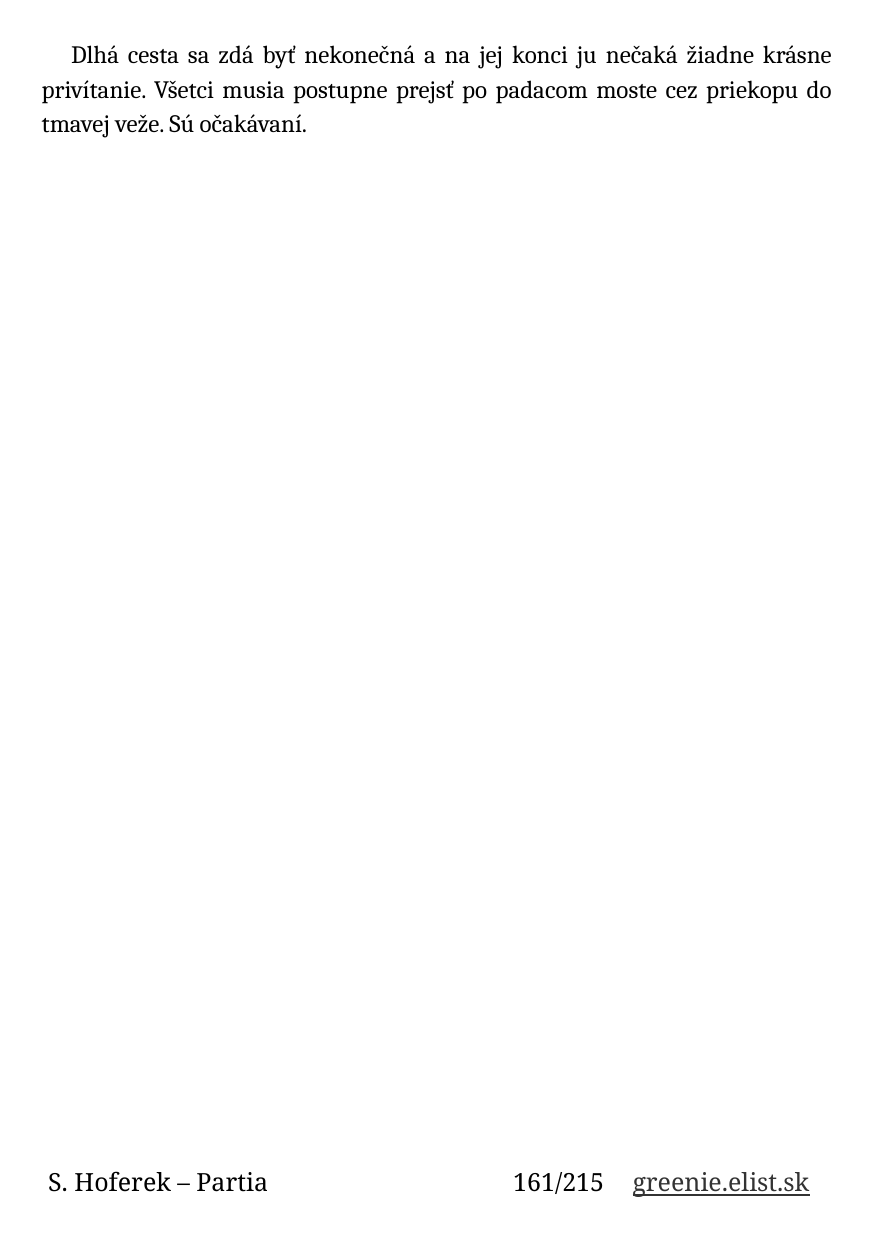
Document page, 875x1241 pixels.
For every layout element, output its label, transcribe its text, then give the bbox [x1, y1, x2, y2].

text Dlhá cesta sa zdá byť nekonečná a na jej konci ju nečaká žiadne krásne privítanie. Všetci musia postupne prejsť po padacom moste cez priekopu do tmavej veže. Sú očakávaní. [41, 41, 833, 139]
